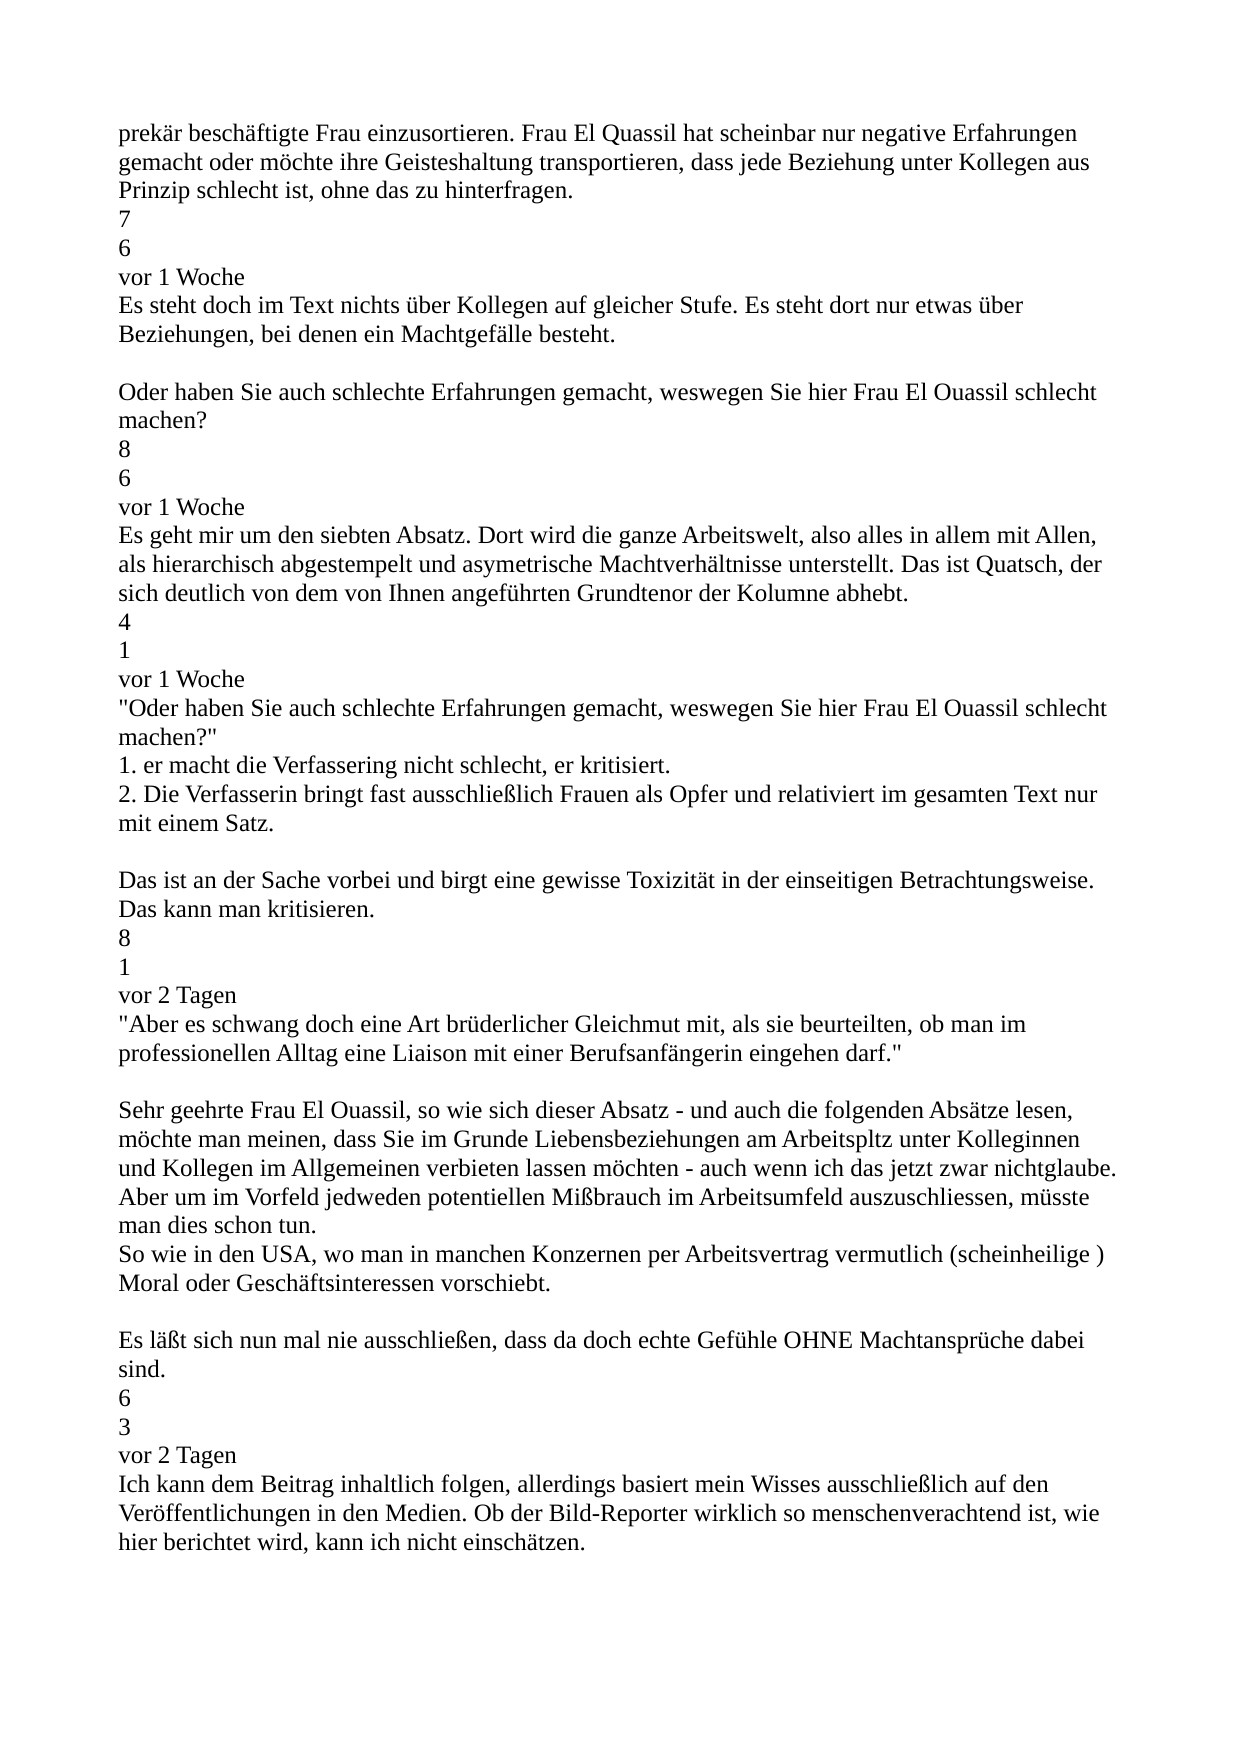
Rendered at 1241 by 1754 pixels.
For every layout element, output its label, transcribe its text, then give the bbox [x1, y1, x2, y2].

text 8 [118, 434, 1122, 463]
text Ich kann dem Beitrag inhaltlich folgen, allerdings basiert mein Wisses ausschließlich auf den Veröffentlichungen in den Medien. Ob der Bild-Reporter wirklich so menschenverachtend ist, wie hier berichtet wird, kann ich nicht einschätzen. [118, 1469, 1122, 1556]
text "Aber es schwang doch eine Art brüderlicher Gleichmut mit, als sie beurteilten, ob man im professionellen Alltag eine Liaison mit einer Berufsanfängerin eingehen darf." [118, 1009, 1122, 1067]
text vor 1 Woche [118, 492, 1122, 521]
text So wie in den USA, wo man in manchen Konzernen per Arbeitsvertrag vermutlich (scheinheilige ) Moral oder Geschäftsinteressen vorschiebt. [118, 1239, 1122, 1297]
text Aber um im Vorfeld jedweden potentiellen Mißbrauch im Arbeitsumfeld auszuschliessen, müsste man dies schon tun. [118, 1182, 1122, 1239]
text Es steht doch im Text nichts über Kollegen auf gleicher Stufe. Es steht dort nur etwas über Beziehungen, bei denen ein Machtgefälle besteht. [118, 291, 1122, 348]
text 6 [118, 1383, 1122, 1412]
text prekär beschäftigte Frau einzusortieren. Frau El Quassil hat scheinbar nur negative Erfahrungen gemacht oder möchte ihre Geisteshaltung transportieren, dass jede Beziehung unter Kollegen aus Prinzip schlecht ist, ohne das zu hinterfragen. [118, 118, 1122, 204]
text Sehr geehrte Frau El Ouassil, so wie sich dieser Absatz - und auch die folgenden Absätze lesen, möchte man meinen, dass Sie im Grunde Liebensbeziehungen am Arbeitspltz unter Kolleginnen und Kollegen im Allgemeinen verbieten lassen möchten - auch wenn ich das jetzt zwar nichtglaube. [118, 1096, 1122, 1182]
text 8 [118, 923, 1122, 952]
text 1 [118, 636, 1122, 664]
text 1 [118, 952, 1122, 981]
text vor 2 Tagen [118, 1441, 1122, 1469]
text 7 [118, 204, 1122, 233]
text 6 [118, 233, 1122, 262]
text Das ist an der Sache vorbei und birgt eine gewisse Toxizität in der einseitigen Betrachtungsweise. Das kann man kritisieren. [118, 866, 1122, 923]
text vor 2 Tagen [118, 981, 1122, 1009]
text Es geht mir um den siebten Absatz. Dort wird die ganze Arbeitswelt, also alles in allem mit Allen, als hierarchisch abgestempelt und asymetrische Machtverhältnisse unterstellt. Das ist Quatsch, der sich deutlich von dem von Ihnen angeführten Grundtenor der Kolumne abhebt. [118, 521, 1122, 607]
text vor 1 Woche [118, 262, 1122, 291]
text 3 [118, 1412, 1122, 1441]
text 6 [118, 463, 1122, 492]
text 1. er macht die Verfassering nicht schlecht, er kritisiert. [118, 751, 1122, 779]
text Es läßt sich nun mal nie ausschließen, dass da doch echte Gefühle OHNE Machtansprüche dabei sind. [118, 1326, 1122, 1383]
text Oder haben Sie auch schlechte Erfahrungen gemacht, weswegen Sie hier Frau El Ouassil schlecht machen? [118, 377, 1122, 434]
text 4 [118, 607, 1122, 636]
text 2. Die Verfasserin bringt fast ausschließlich Frauen als Opfer und relativiert im gesamten Text nur mit einem Satz. [118, 779, 1122, 837]
text vor 1 Woche [118, 664, 1122, 693]
text "Oder haben Sie auch schlechte Erfahrungen gemacht, weswegen Sie hier Frau El Ouassil schlecht machen?" [118, 693, 1122, 751]
